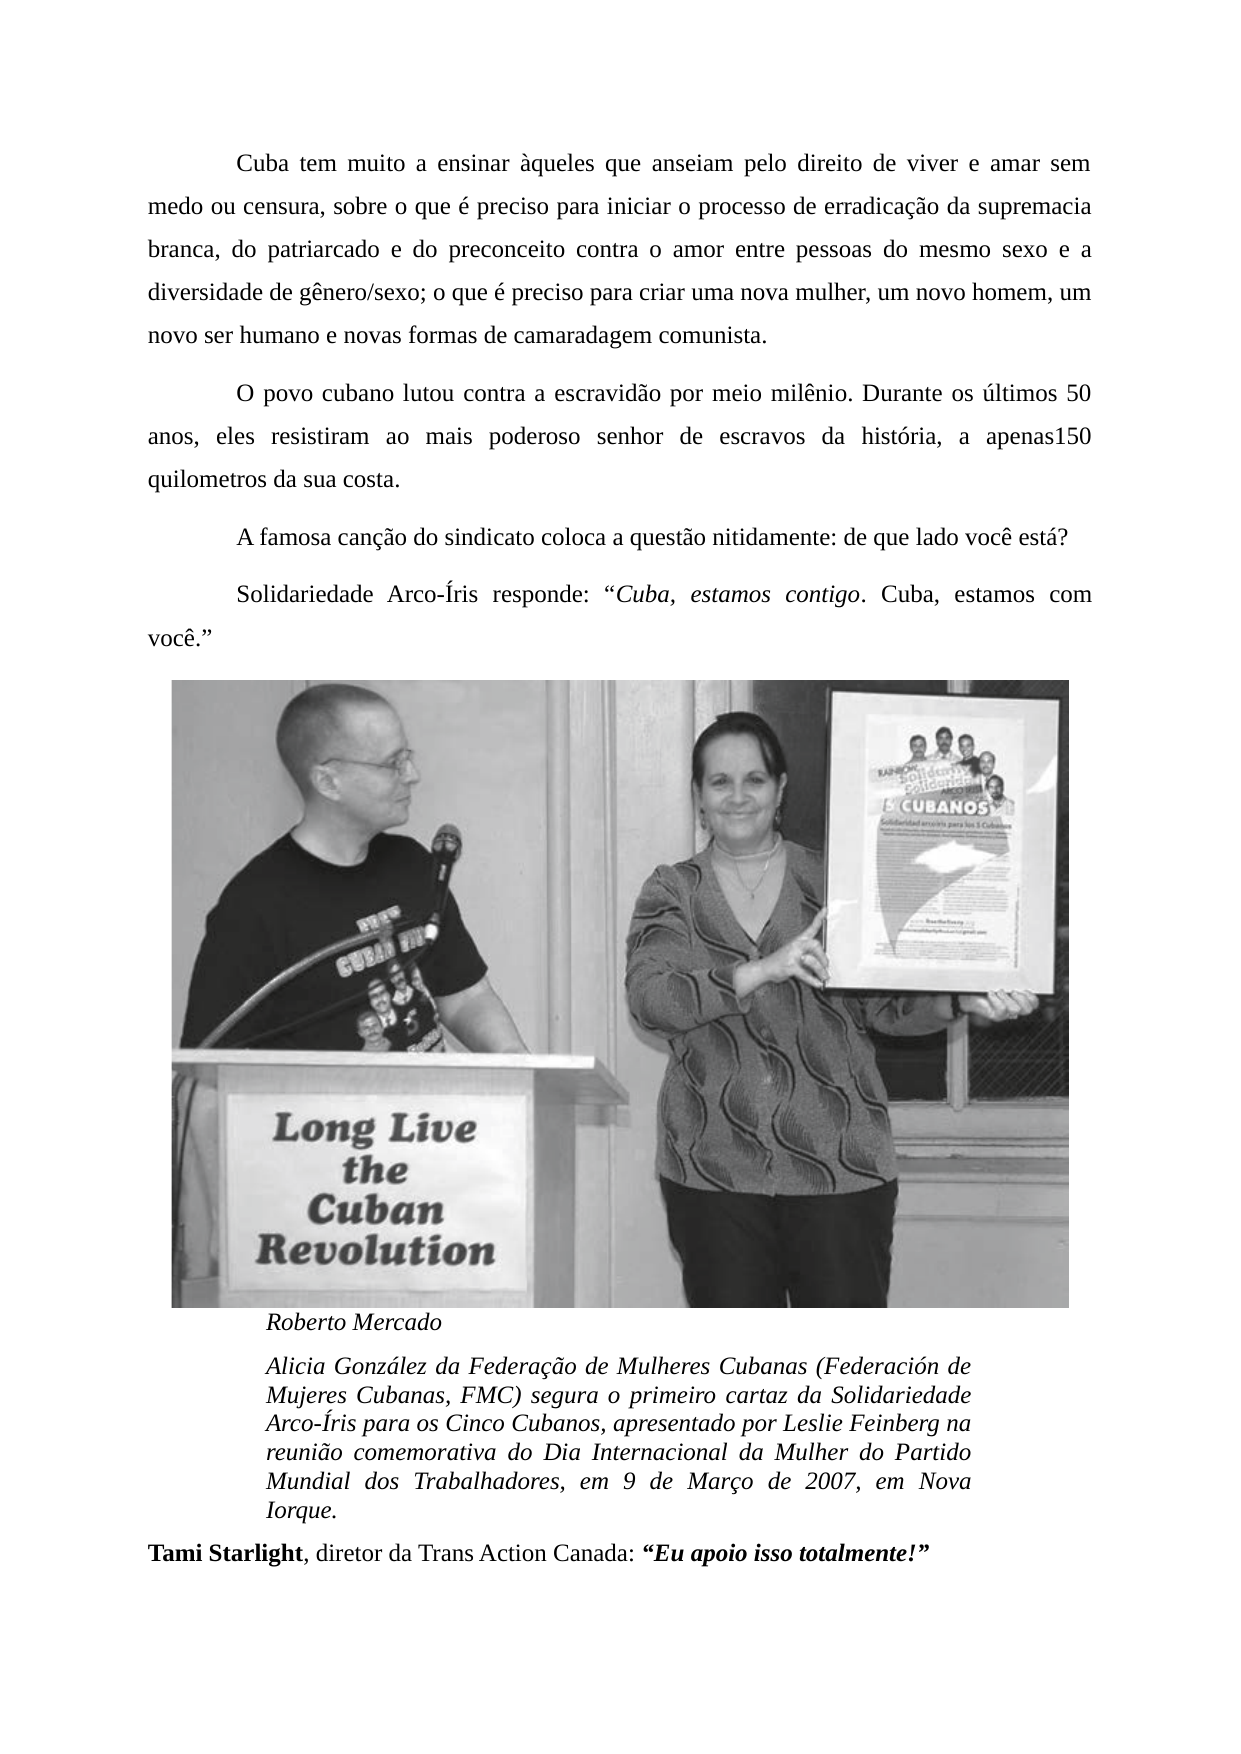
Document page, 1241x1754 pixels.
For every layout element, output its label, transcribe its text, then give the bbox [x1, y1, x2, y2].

text Roberto Mercado [266, 1308, 974, 1336]
text Cuba tem muito a ensinar àqueles que anseiam pelo direito de viver e amar sem medo ou censura, sobre o que é preciso para iniciar o processo de erradicação da supremacia branca, do patriarcado e do preconceito contra o amor entre pessoas do mesmo sexo e a diversidade de gênero/sexo; o que é preciso para criar uma nova mulher, um novo homem, um novo ser humano e novas formas de camaradagem comunista. [148, 148, 1093, 349]
text O povo cubano lutou contra a escravidão por meio milênio. Durante os últimos 50 anos, eles resistiram ao mais poderoso senhor de escravos da história, a apenas150 quilometros da sua costa. [148, 378, 1093, 493]
text Alicia González da Federação de Mulheres Cubanas (Federación de Mujeres Cubanas, FMC) segura o primeiro cartaz da Solidariedade Arco-Íris para os Cinco Cubanos, apresentado por Leslie Feinberg na reunião comemorativa do Dia Internacional da Mulher do Partido Mundial dos Trabalhadores, em 9 de Março de 2007, em Nova Iorque. [266, 1351, 974, 1523]
text Tami Starlight, diretor da Trans Action Canada: “Eu apoio isso totalmente!” [148, 1538, 1093, 1567]
picture [171, 680, 1069, 1308]
text Solidariedade Arco-Íris responde: “Cuba, estamos contigo. Cuba, estamos com você.” [148, 579, 1093, 651]
text A famosa canção do sindicato coloca a questão nitidamente: de que lado você está? [148, 522, 1093, 551]
